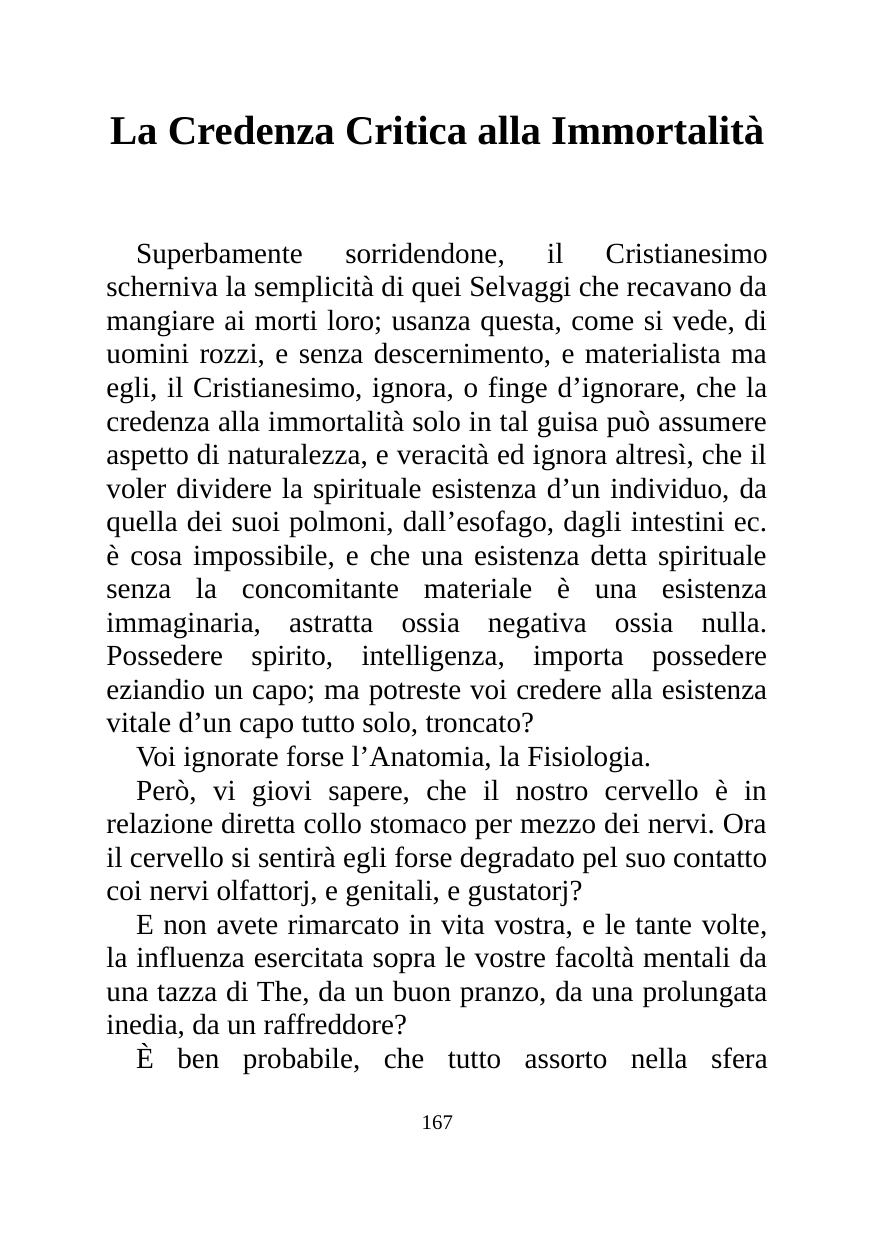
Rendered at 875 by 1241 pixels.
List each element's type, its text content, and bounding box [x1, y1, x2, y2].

text Superbamente sorridendone, il Cristianesimo scherniva la semplicità di quei Selvaggi che recavano da mangiare ai morti loro; usanza questa, come si vede, di uomini rozzi, e senza descernimento, e materialista ma egli, il Cristianesimo, ignora, o finge d’ignorare, che la credenza alla immortalità solo in tal guisa può assumere aspetto di naturalezza, e veracità ed ignora altresì, che il voler dividere la spirituale esistenza d’un individuo, da quella dei suoi polmoni, dall’esofago, dagli intestini ec. è cosa impossibile, e che una esistenza detta spirituale senza la concomitante materiale è una esistenza immaginaria, astratta ossia negativa ossia nulla. Possedere spirito, intelligenza, importa possedere eziandio un capo; ma potreste voi credere alla esistenza vitale d’un capo tutto solo, troncato? [106, 236, 768, 739]
subtitle La Credenza Critica alla Immortalità [106, 106, 768, 153]
text E non avete rimarcato in vita vostra, e le tante volte, la influenza esercitata sopra le vostre facoltà mentali da una tazza di The, da un buon pranzo, da una prolungata inedia, da un raffreddore? [106, 907, 768, 1041]
text È ben probabile, che tutto assorto nella sfera [106, 1041, 768, 1074]
text Voi ignorate forse l’Anatomia, la Fisiologia. [106, 739, 768, 773]
text Però, vi giovi sapere, che il nostro cervello è in relazione diretta collo stomaco per mezzo dei nervi. Ora il cervello si sentirà egli forse degradato pel suo contatto coi nervi olfattorj, e genitali, e gustatorj? [106, 773, 768, 907]
